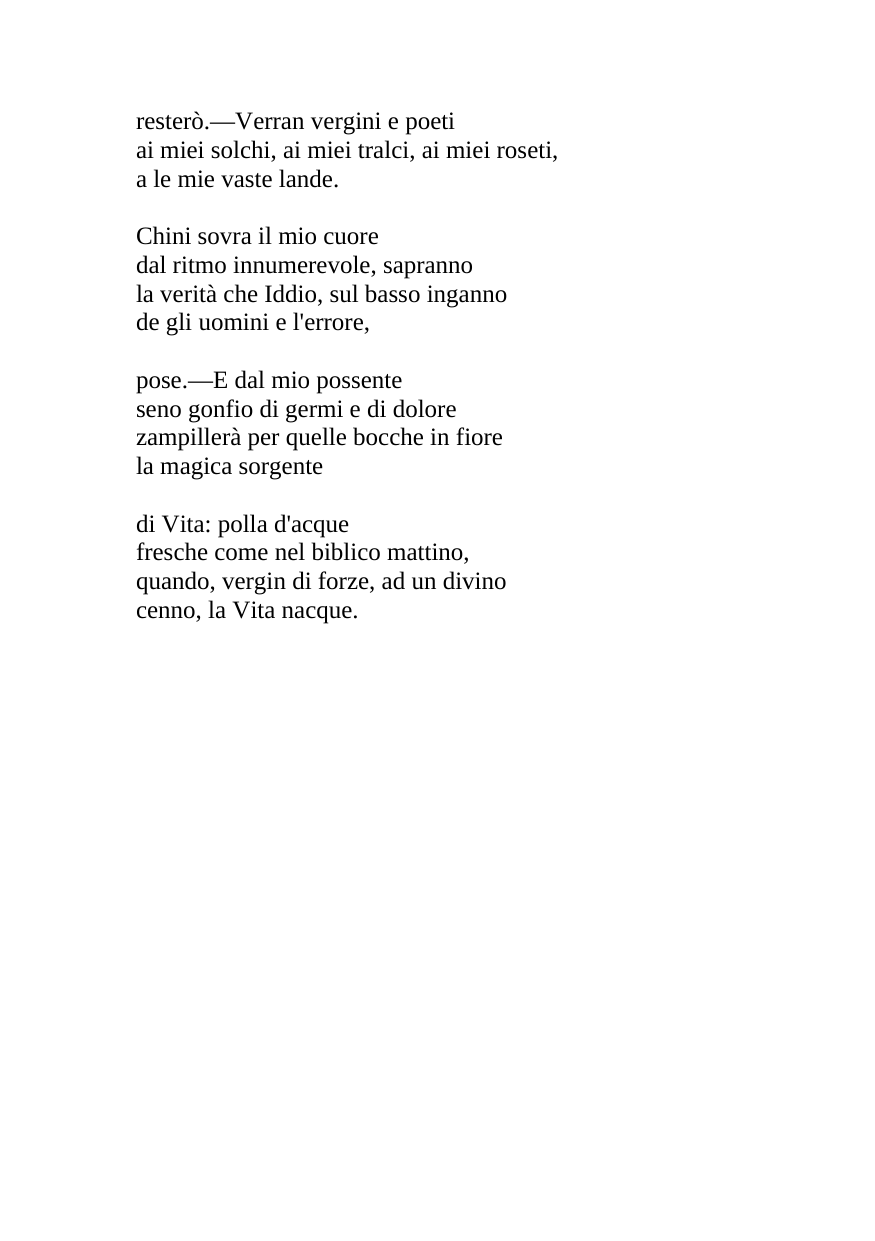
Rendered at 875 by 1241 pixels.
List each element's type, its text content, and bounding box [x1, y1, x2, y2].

text fresche come nel biblico mattino, [106, 537, 768, 566]
text a le mie vaste lande. [106, 164, 768, 192]
text cenno, la Vita nacque. [106, 595, 768, 624]
text la verità che Iddio, sul basso inganno [106, 279, 768, 307]
text de gli uomini e l'errore, [106, 307, 768, 336]
text Chini sovra il mio cuore [106, 221, 768, 250]
text seno gonfio di germi e di dolore [106, 394, 768, 422]
text pose.—E dal mio possente [106, 365, 768, 394]
text quando, vergin di forze, ad un divino [106, 566, 768, 595]
text resterò.—Verran vergini e poeti [106, 106, 768, 135]
text ai miei solchi, ai miei tralci, ai miei roseti, [106, 135, 768, 164]
text zampillerà per quelle bocche in fiore [106, 422, 768, 451]
text la magica sorgente [106, 451, 768, 480]
text di Vita: polla d'acque [106, 509, 768, 537]
text dal ritmo innumerevole, sapranno [106, 250, 768, 279]
